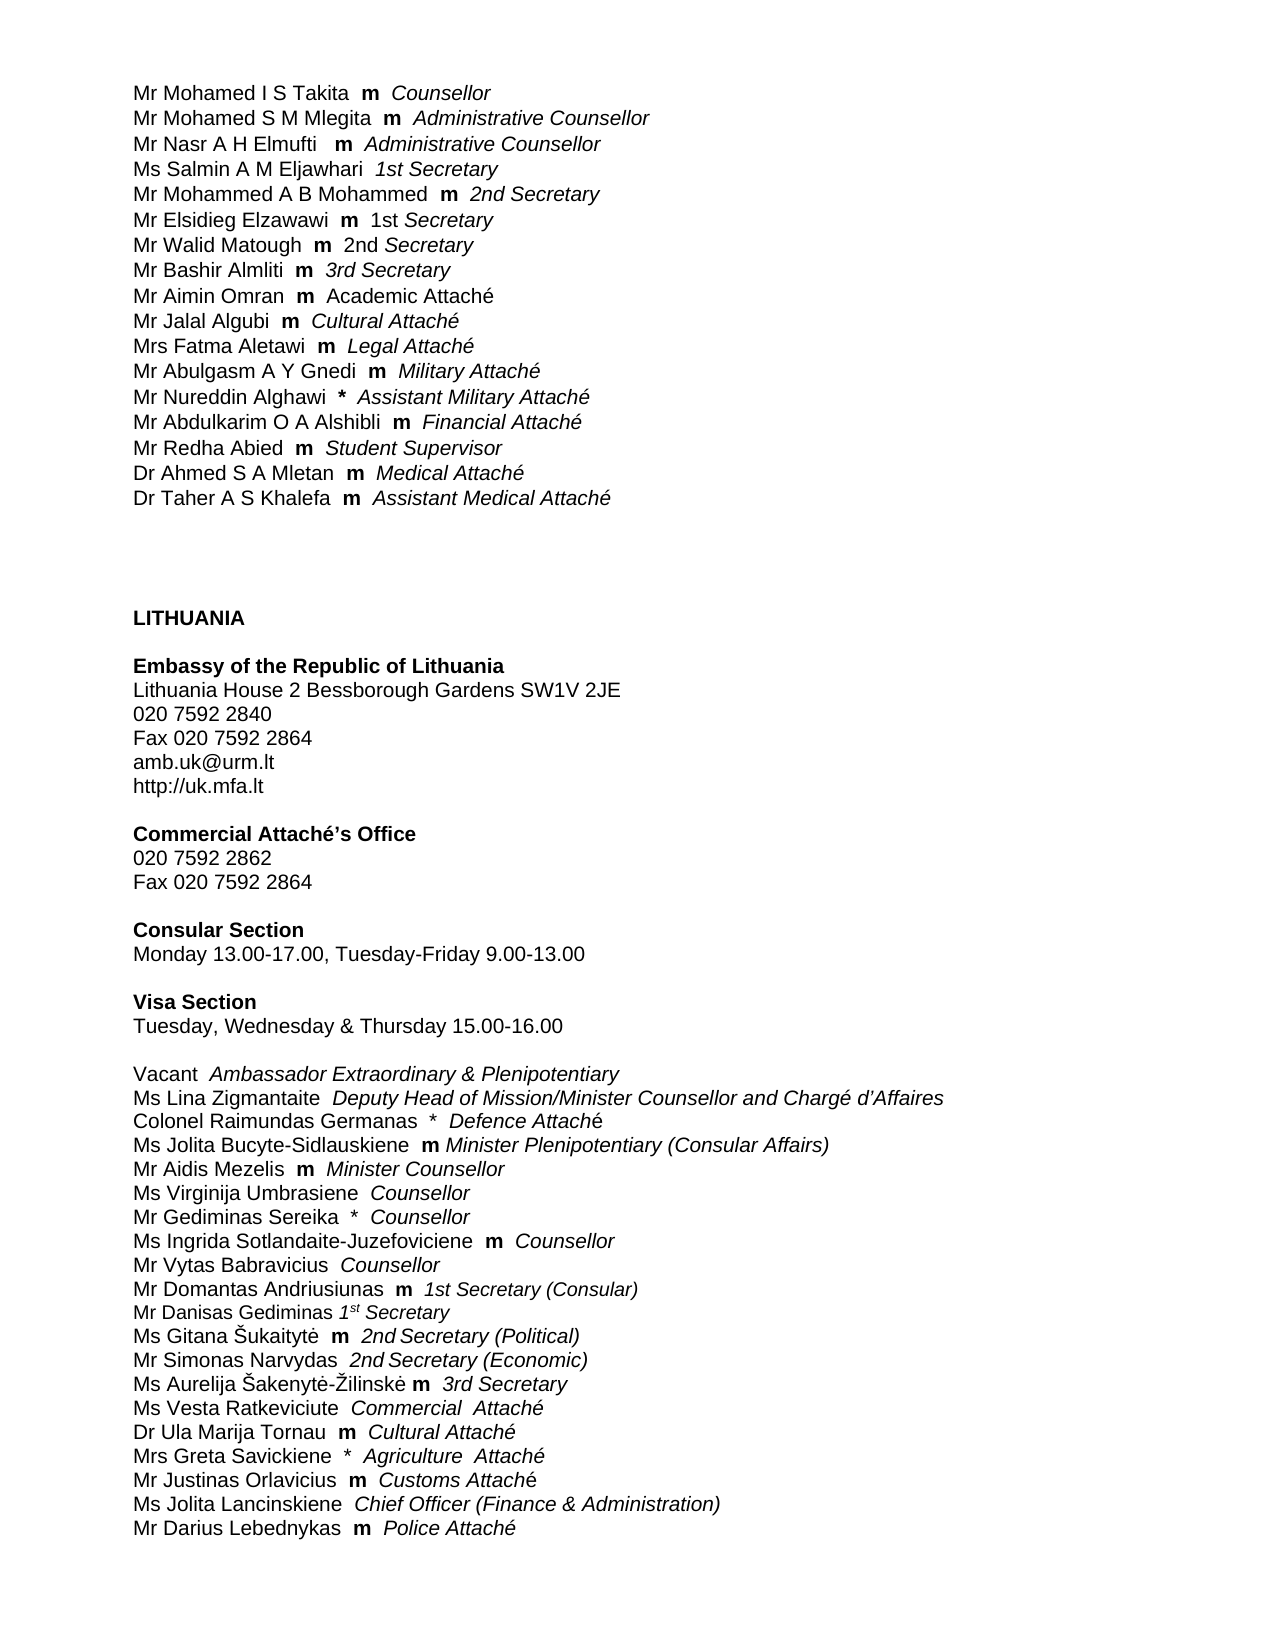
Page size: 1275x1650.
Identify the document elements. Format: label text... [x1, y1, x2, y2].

text Mr Justinas Orlavicius m Customs Attaché [133, 1467, 1181, 1491]
text Ms Aurelija Šakenytė-Žilinskė m 3rd Secretary [133, 1372, 1181, 1396]
text Lithuania House 2 Bessborough Gardens SW1V 2JE [133, 678, 1181, 702]
text Mr Abulgasm A Y Gnedi m Military Attaché [133, 359, 1181, 383]
text Ms Jolita Bucyte-Sidlauskiene m Minister Plenipotentiary (Consular Affairs) [133, 1133, 1181, 1157]
text 020 7592 2840 [133, 702, 1181, 726]
text Consular Section [133, 918, 1181, 942]
text http://uk.mfa.lt [133, 774, 1181, 798]
text Colonel Raimundas Germanas * Defence Attaché [133, 1109, 1181, 1133]
text Monday 13.00-17.00, Tuesday-Friday 9.00-13.00 [133, 942, 1181, 966]
text amb.uk@urm.lt [133, 750, 1181, 774]
text Mr Gediminas Sereika * Counsellor [133, 1205, 1181, 1229]
text Mr Walid Matough m 2nd Secretary [133, 233, 1181, 257]
text Fax 020 7592 2864 [133, 870, 1181, 894]
text Mr Danisas Gediminas 1st Secretary [133, 1301, 1181, 1324]
text Ms Ingrida Sotlandaite-Juzefoviciene m Counsellor [133, 1229, 1181, 1253]
text Mr Jalal Algubi m Cultural Attaché [133, 309, 1181, 333]
text Mr Nasr A H Elmufti m Administrative Counsellor [133, 132, 1181, 156]
text Ms Jolita Lancinskiene Chief Officer (Finance & Administration) [133, 1491, 1181, 1515]
text Mr Vytas Babravicius Counsellor [133, 1253, 1181, 1277]
text Commercial Attaché’s Office [133, 822, 1181, 846]
text Mr Nureddin Alghawi * Assistant Military Attaché [133, 385, 1181, 409]
text Visa Section [133, 989, 1181, 1013]
subtitle LITHUANIA [133, 606, 1181, 630]
text Embassy of the Republic of Lithuania [133, 654, 1181, 678]
text Mr Aimin Omran m Academic Attaché [133, 283, 1181, 307]
text Mr Aidis Mezelis m Minister Counsellor [133, 1157, 1181, 1181]
text Ms Lina Zigmantaite Deputy Head of Mission/Minister Counsellor and Chargé d’Affaires [133, 1085, 1181, 1109]
text Dr Taher A S Khalefa m Assistant Medical Attaché [133, 486, 1181, 510]
text Mrs Fatma Aletawi m Legal Attaché [133, 334, 1181, 358]
text Ms Vesta Ratkeviciute Commercial Attaché [133, 1396, 1181, 1419]
text Ms Virginija Umbrasiene Counsellor [133, 1181, 1181, 1205]
text Dr Ula Marija Tornau m Cultural Attaché [133, 1419, 1181, 1443]
text 020 7592 2862 [133, 846, 1181, 870]
text Tuesday, Wednesday & Thursday 15.00-16.00 [133, 1013, 1181, 1037]
text Mr Bashir Almliti m 3rd Secretary [133, 258, 1181, 282]
text Dr Ahmed S A Mletan m Medical Attaché [133, 461, 1181, 484]
text Ms Gitana Šukaitytė m 2nd Secretary (Political) [133, 1324, 1181, 1348]
text Mr Mohamed I S Takita m Counsellor [133, 81, 1181, 105]
text Mr Abdulkarim O A Alshibli m Financial Attaché [133, 410, 1181, 434]
text Mr Domantas Andriusiunas m 1st Secretary (Consular) [133, 1277, 1181, 1301]
text Mr Simonas Narvydas 2nd Secretary (Economic) [133, 1348, 1181, 1372]
text Mr Elsidieg Elzawawi m 1st Secretary [133, 207, 1181, 231]
text Mr Mohamed S M Mlegita m Administrative Counsellor [133, 106, 1181, 130]
text Mrs Greta Savickiene * Agriculture Attaché [133, 1443, 1181, 1467]
text Ms Salmin A M Eljawhari 1st Secretary [133, 157, 1181, 181]
text Mr Darius Lebednykas m Police Attaché [133, 1515, 1181, 1539]
text Fax 020 7592 2864 [133, 726, 1181, 750]
text Mr Redha Abied m Student Supervisor [133, 435, 1181, 459]
text Mr Mohammed A B Mohammed m 2nd Secretary [133, 182, 1181, 206]
text Vacant Ambassador Extraordinary & Plenipotentiary [133, 1061, 1181, 1085]
